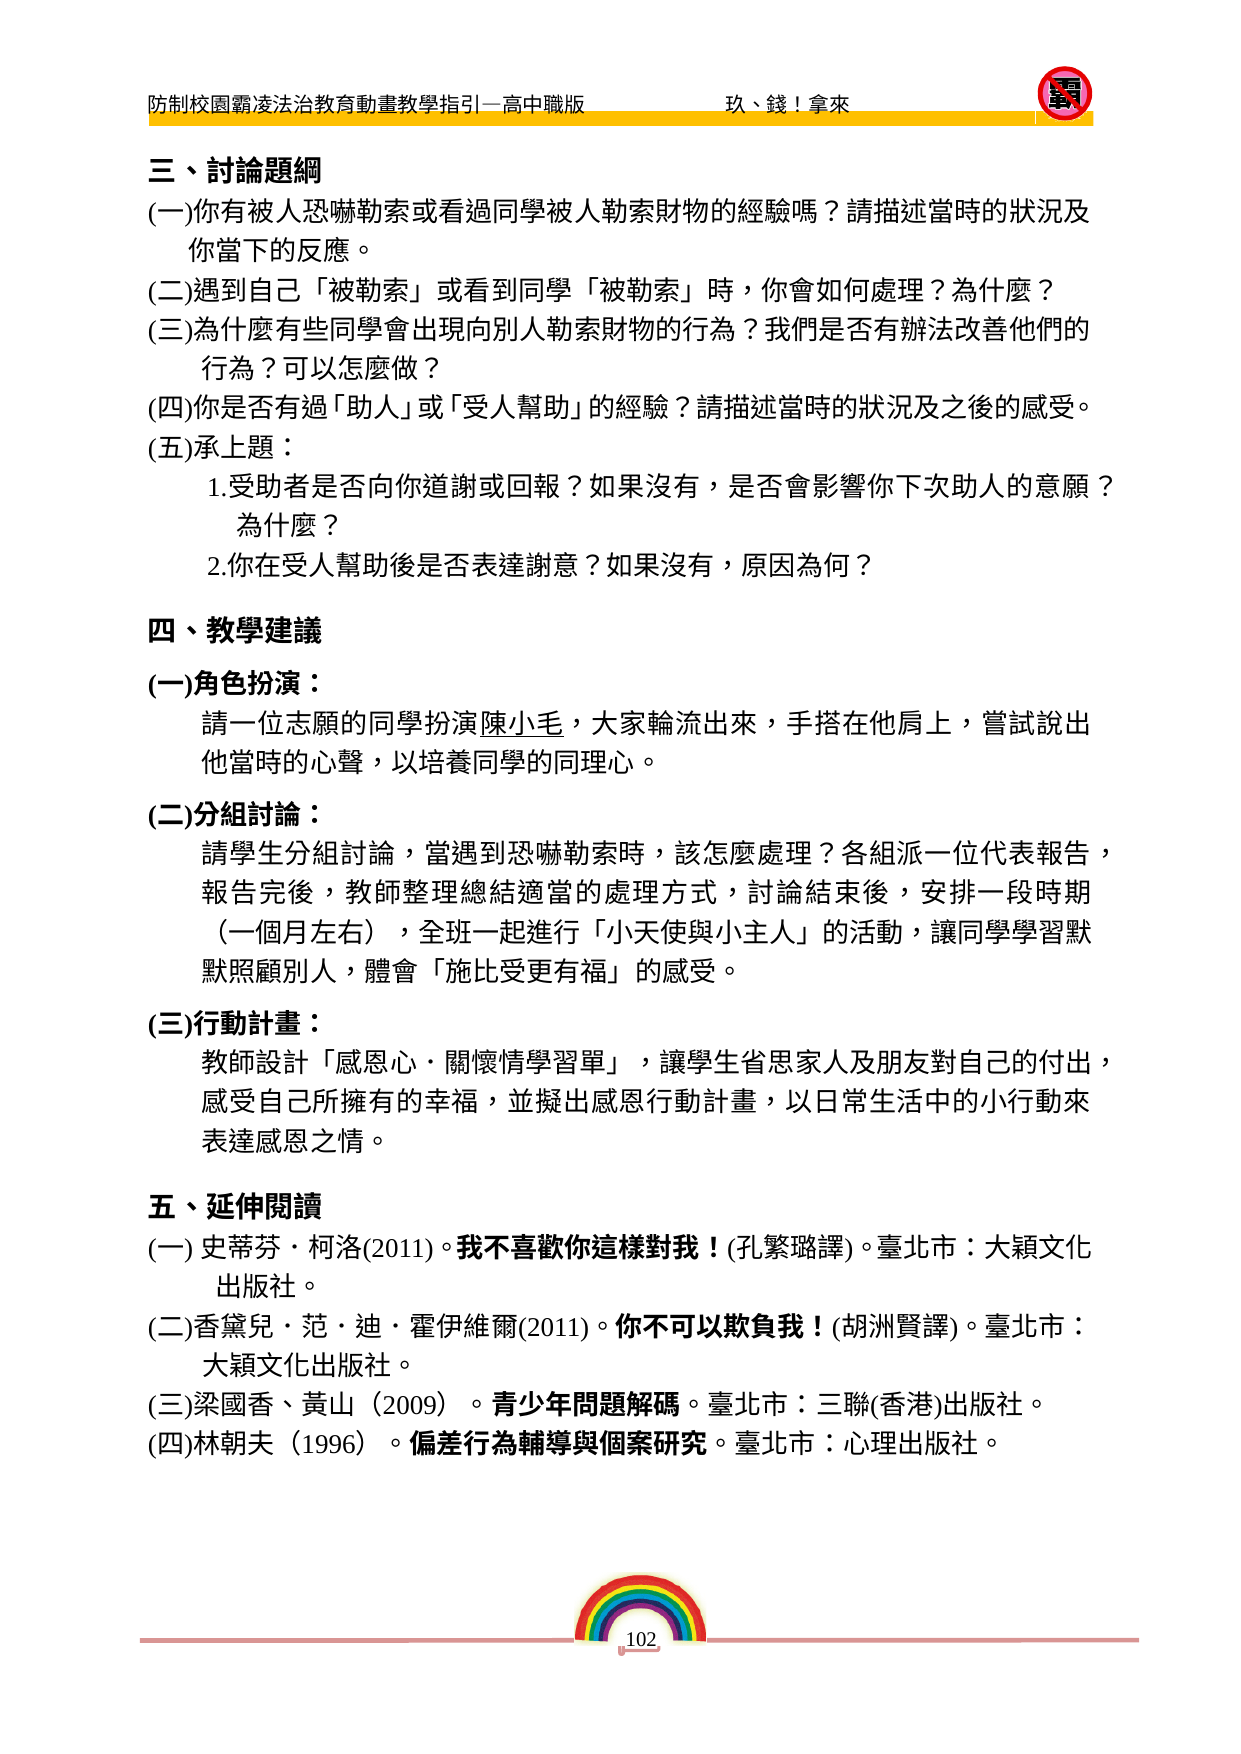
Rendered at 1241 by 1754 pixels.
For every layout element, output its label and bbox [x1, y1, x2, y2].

picture [574, 1572, 707, 1646]
picture [1035, 63, 1095, 67]
